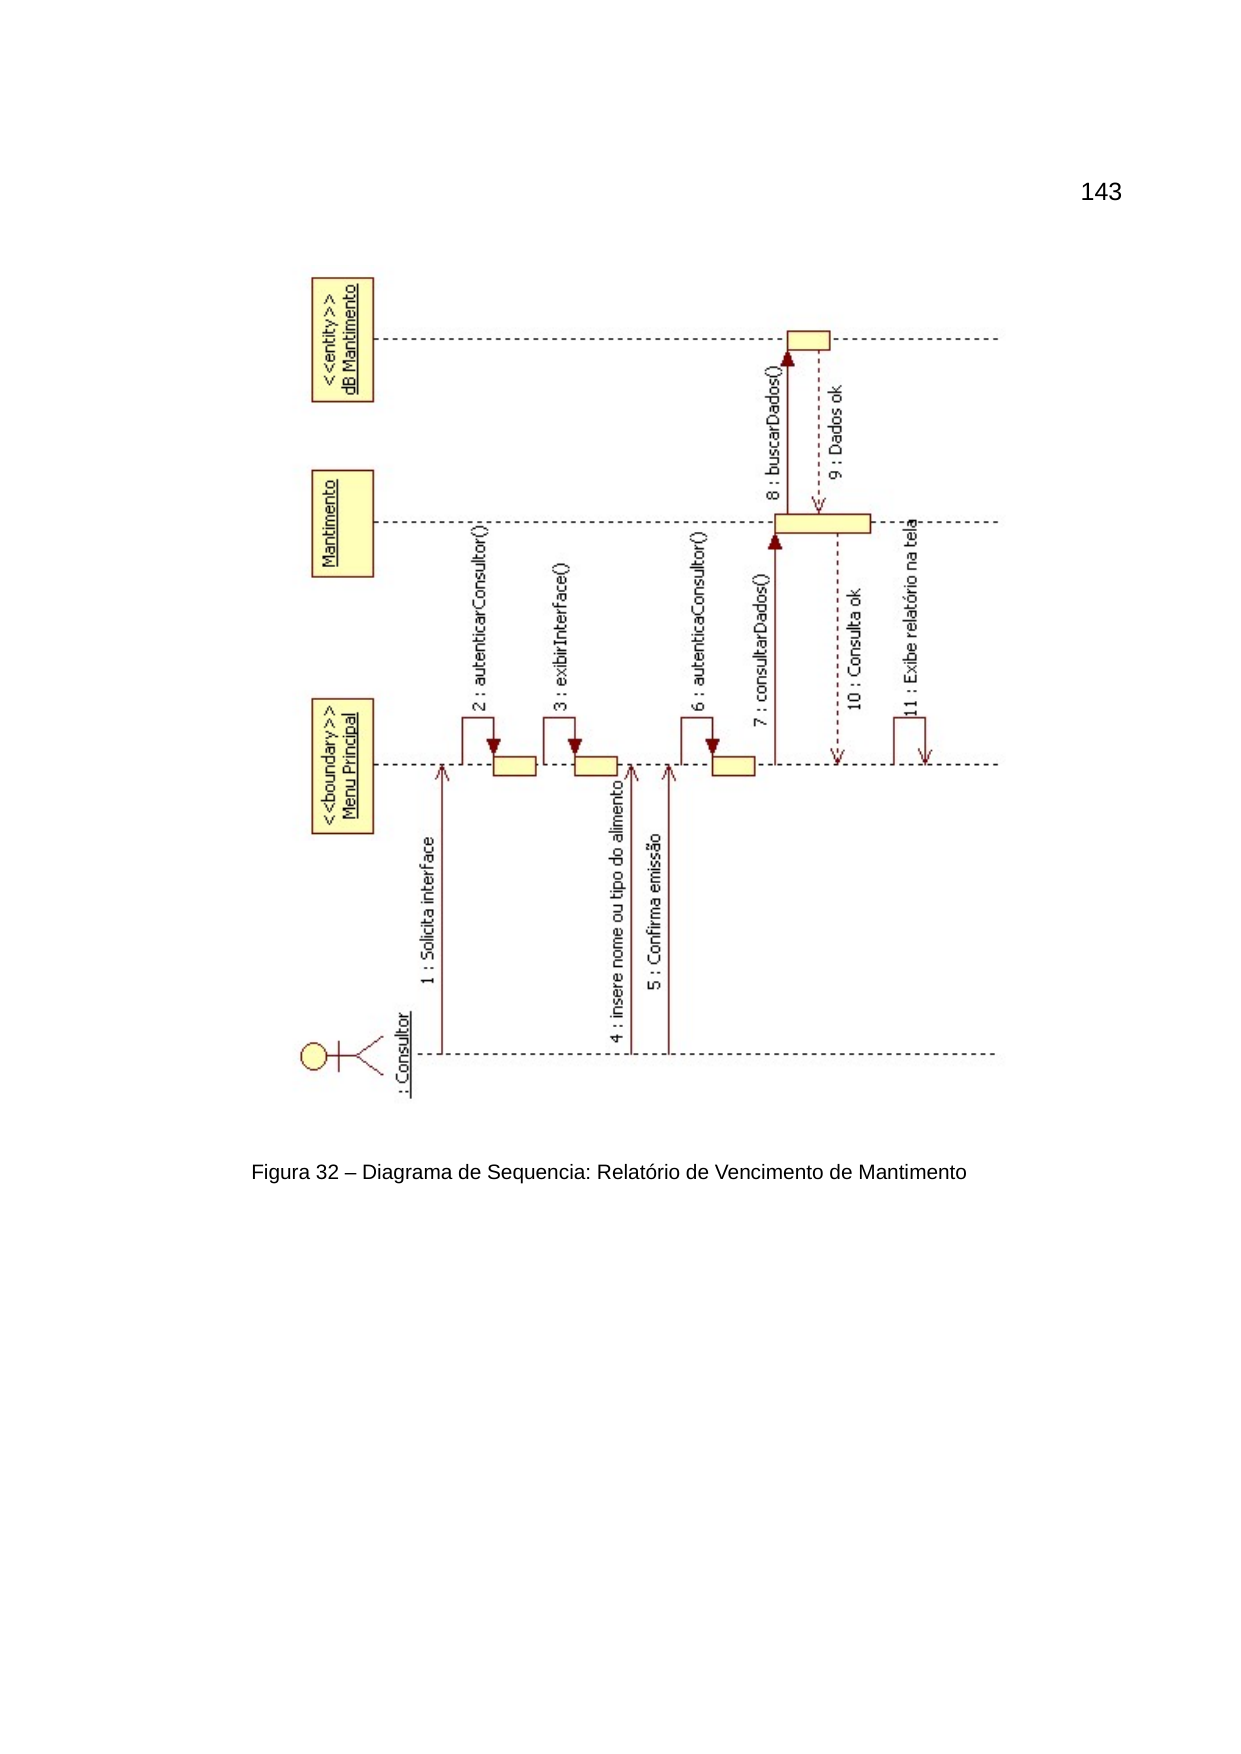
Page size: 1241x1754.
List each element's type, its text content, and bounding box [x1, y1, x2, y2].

text Figura 32 – Diagrama de Sequencia: Relatório de Vencimento de Mantimento [177, 1160, 1122, 1183]
picture [268, 265, 1031, 1160]
